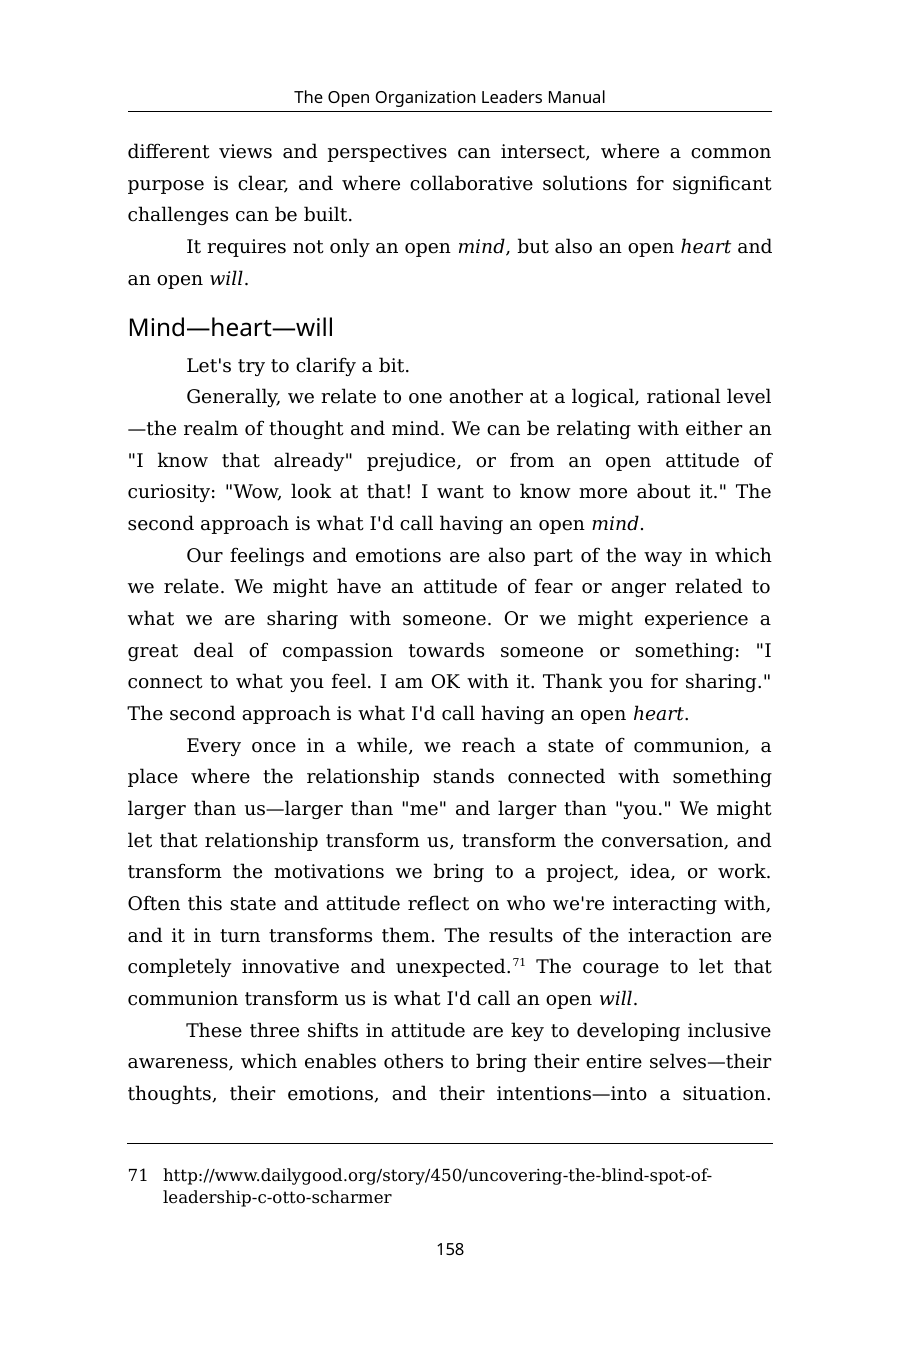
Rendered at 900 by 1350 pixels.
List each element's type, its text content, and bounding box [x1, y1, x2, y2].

text These three shifts in attitude are key to developing inclusive awareness, which enables others to bring their entire selves—their thoughts, their emotions, and their intentions—into a situation. [127, 1019, 772, 1105]
text Every once in a while, we reach a state of communion, a place where the relationship stands connected with something larger than us—larger than "me" and larger than "you." We might let that relationship transform us, transform the conversation, and transform the motivations we bring to a project, idea, or work. Often this state and attitude reflect on who we're interacting with, and it in turn transforms them. The results of the interaction are completely innovative and unexpected. The courage to let that communion transform us is what I'd call an open will. [127, 734, 772, 1010]
text Our feelings and emotions are also part of the way in which we relate. We might have an attitude of fear or anger related to what we are sharing with someone. Or we might experience a great deal of compassion towards someone or something: "I connect to what you feel. I am OK with it. Thank you for sharing." The second approach is what I'd call having an open heart. [127, 544, 772, 725]
text different views and perspectives can intersect, where a common purpose is clear, and where collaborative solutions for significant challenges can be built. [127, 141, 772, 226]
text http://www.dailygood.org/story/450/uncovering-the-blind-spot-of-leadership-c-otto-scharmer [127, 1166, 772, 1207]
text Generally, we relate to one another at a logical, rational level—the realm of thought and mind. We can be relating with either an "I know that already" prejudice, or from an open attitude of curiosity: "Wow, look at that! I want to know more about it." The second approach is what I'd call having an open mind. [127, 386, 772, 535]
subtitle Mind—heart—will [127, 314, 772, 343]
text Let's try to clarify a bit. [127, 354, 772, 376]
text It requires not only an open mind, but also an open heart and an open will. [127, 236, 772, 289]
